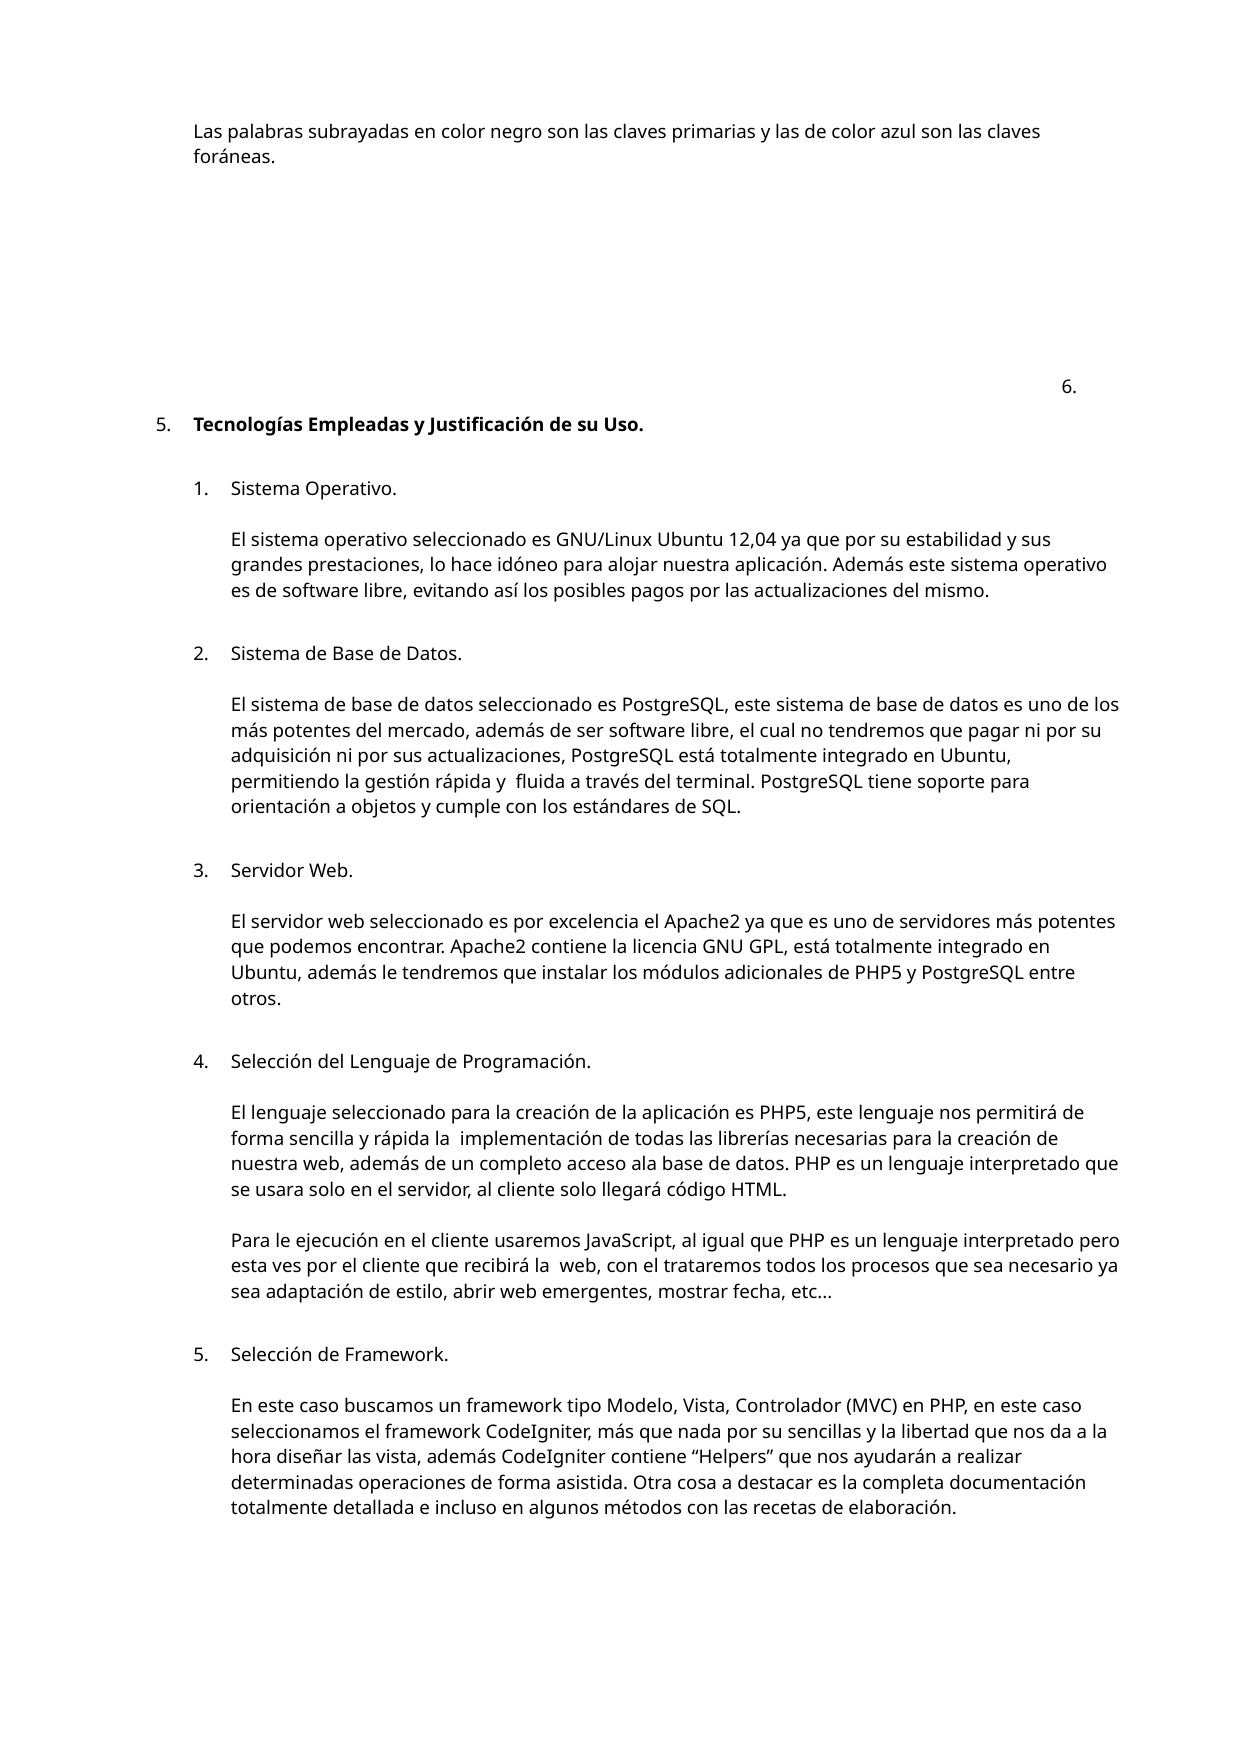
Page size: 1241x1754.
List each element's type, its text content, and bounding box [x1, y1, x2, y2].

list Las palabras subrayadas en color negro son las claves primarias y las de color azul son las claves foráneas. 6. [156, 118, 1122, 399]
list Selección del Lenguaje de Programación. El lenguaje seleccionado para la creación de la aplicación es PHP5, este lenguaje nos permitirá de forma sencilla y rápida la implementación de todas las librerías necesarias para la creación de nuestra web, además de un completo acceso ala base de datos. PHP es un lenguaje interpretado que se usara solo en el servidor, al cliente solo llegará código HTML. Para le ejecución en el cliente usaremos JavaScript, al igual que PHP es un lenguaje interpretado pero esta ves por el cliente que recibirá la web, con el trataremos todos los procesos que sea necesario ya sea adaptación de estilo, abrir web emergentes, mostrar fecha, etc... [193, 1048, 1122, 1329]
list Tecnologías Empleadas y Justificación de su Uso. [156, 411, 1122, 462]
list Sistema Operativo. El sistema operativo seleccionado es GNU/Linux Ubuntu 12,04 ya que por su estabilidad y sus grandes prestaciones, lo hace idóneo para alojar nuestra aplicación. Además este sistema operativo es de software libre, evitando así los posibles pagos por las actualizaciones del mismo. [193, 475, 1122, 628]
list Selección de Framework. En este caso buscamos un framework tipo Modelo, Vista, Controlador (MVC) en PHP, en este caso seleccionamos el framework CodeIgniter, más que nada por su sencillas y la libertad que nos da a la hora diseñar las vista, además CodeIgniter contiene “Helpers” que nos ayudarán a realizar determinadas operaciones de forma asistida. Otra cosa a destacar es la completa documentación totalmente detallada e incluso en algunos métodos con las recetas de elaboración. [193, 1342, 1122, 1546]
list Sistema de Base de Datos. El sistema de base de datos seleccionado es PostgreSQL, este sistema de base de datos es uno de los más potentes del mercado, además de ser software libre, el cual no tendremos que pagar ni por su adquisición ni por sus actualizaciones, PostgreSQL está totalmente integrado en Ubuntu, permitiendo la gestión rápida y fluida a través del terminal. PostgreSQL tiene soporte para orientación a objetos y cumple con los estándares de SQL. [193, 641, 1122, 845]
list Servidor Web. El servidor web seleccionado es por excelencia el Apache2 ya que es uno de servidores más potentes que podemos encontrar. Apache2 contiene la licencia GNU GPL, está totalmente integrado en Ubuntu, además le tendremos que instalar los módulos adicionales de PHP5 y PostgreSQL entre otros. [193, 857, 1122, 1036]
